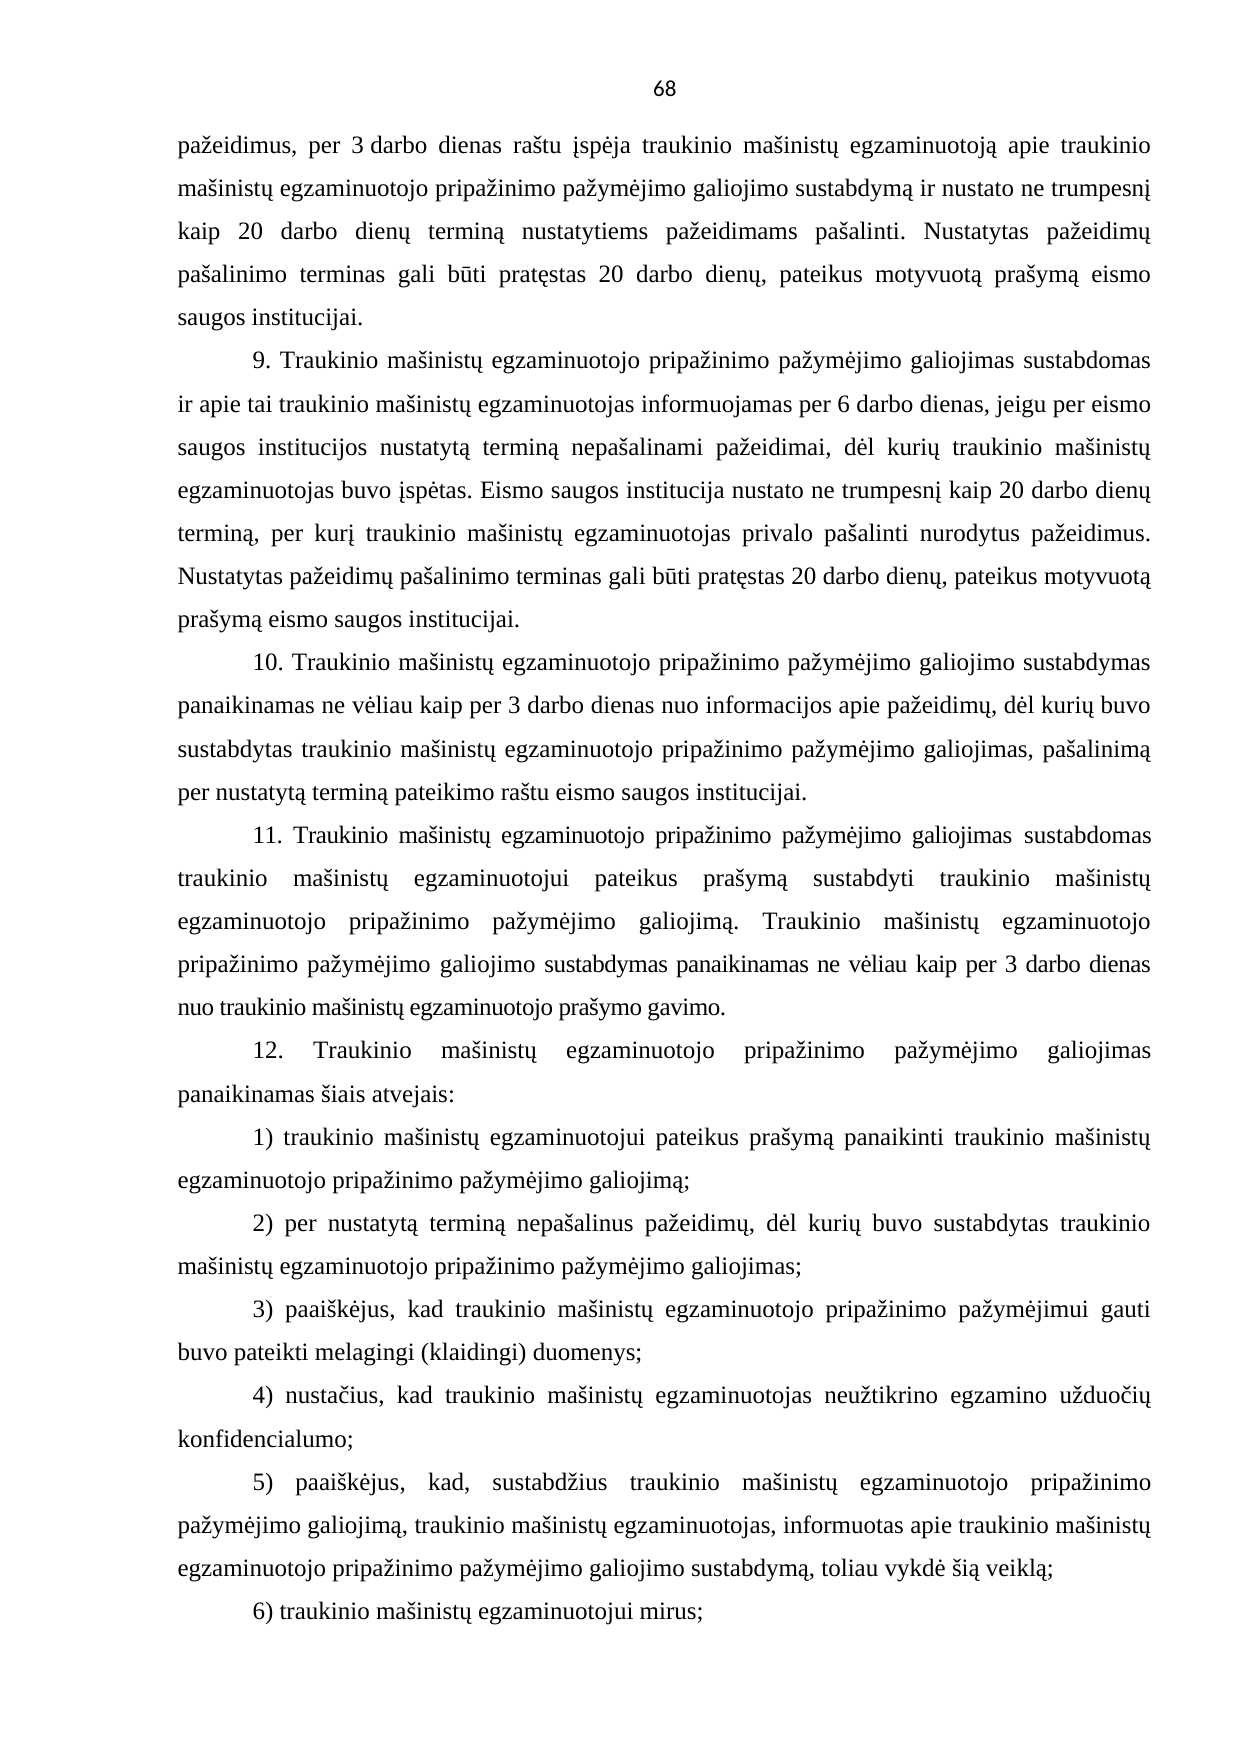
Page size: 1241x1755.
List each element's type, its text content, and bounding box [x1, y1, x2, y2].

text 5) paaiškėjus, kad, sustabdžius traukinio mašinistų egzaminuotojo pripažinimo pažymėjimo galiojimą, traukinio mašinistų egzaminuotojas, informuotas apie traukinio mašinistų egzaminuotojo pripažinimo pažymėjimo galiojimo sustabdymą, toliau vykdė šią veiklą; [177, 1467, 1152, 1582]
text 9. Traukinio mašinistų egzaminuotojo pripažinimo pažymėjimo galiojimas sustabdomas ir apie tai traukinio mašinistų egzaminuotojas informuojamas per 6 darbo dienas, jeigu per eismo saugos institucijos nustatytą terminą nepašalinami pažeidimai, dėl kurių traukinio mašinistų egzaminuotojas buvo įspėtas. Eismo saugos institucija nustato ne trumpesnį kaip 20 darbo dienų terminą, per kurį traukinio mašinistų egzaminuotojas privalo pašalinti nurodytus pažeidimus. Nustatytas pažeidimų pašalinimo terminas gali būti pratęstas 20 darbo dienų, pateikus motyvuotą prašymą eismo saugos institucijai. [177, 346, 1152, 633]
text 11. Traukinio mašinistų egzaminuotojo pripažinimo pažymėjimo galiojimas sustabdomas traukinio mašinistų egzaminuotojui pateikus prašymą sustabdyti traukinio mašinistų egzaminuotojo pripažinimo pažymėjimo galiojimą. Traukinio mašinistų egzaminuotojo pripažinimo pažymėjimo galiojimo sustabdymas panaikinamas ne vėliau kaip per 3 darbo dienas nuo traukinio mašinistų egzaminuotojo prašymo gavimo. [177, 820, 1152, 1021]
text 4) nustačius, kad traukinio mašinistų egzaminuotojas neužtikrino egzamino užduočių konfidencialumo; [177, 1381, 1152, 1452]
text 2) per nustatytą terminą nepašalinus pažeidimų, dėl kurių buvo sustabdytas traukinio mašinistų egzaminuotojo pripažinimo pažymėjimo galiojimas; [177, 1208, 1152, 1280]
text 6) traukinio mašinistų egzaminuotojui mirus; [177, 1596, 1152, 1625]
text pažeidimus, per 3 darbo dienas raštu įspėja traukinio mašinistų egzaminuotoją apie traukinio mašinistų egzaminuotojo pripažinimo pažymėjimo galiojimo sustabdymą ir nustato ne trumpesnį kaip 20 darbo dienų terminą nustatytiems pažeidimams pašalinti. Nustatytas pažeidimų pašalinimo terminas gali būti pratęstas 20 darbo dienų, pateikus motyvuotą prašymą eismo saugos institucijai. [177, 130, 1152, 331]
text 1) traukinio mašinistų egzaminuotojui pateikus prašymą panaikinti traukinio mašinistų egzaminuotojo pripažinimo pažymėjimo galiojimą; [177, 1122, 1152, 1194]
text 12. Traukinio mašinistų egzaminuotojo pripažinimo pažymėjimo galiojimas panaikinamas šiais atvejais: [177, 1036, 1152, 1107]
text 10. Traukinio mašinistų egzaminuotojo pripažinimo pažymėjimo galiojimo sustabdymas panaikinamas ne vėliau kaip per 3 darbo dienas nuo informacijos apie pažeidimų, dėl kurių buvo sustabdytas traukinio mašinistų egzaminuotojo pripažinimo pažymėjimo galiojimas, pašalinimą per nustatytą terminą pateikimo raštu eismo saugos institucijai. [177, 647, 1152, 806]
text 3) paaiškėjus, kad traukinio mašinistų egzaminuotojo pripažinimo pažymėjimui gauti buvo pateikti melagingi (klaidingi) duomenys; [177, 1294, 1152, 1366]
